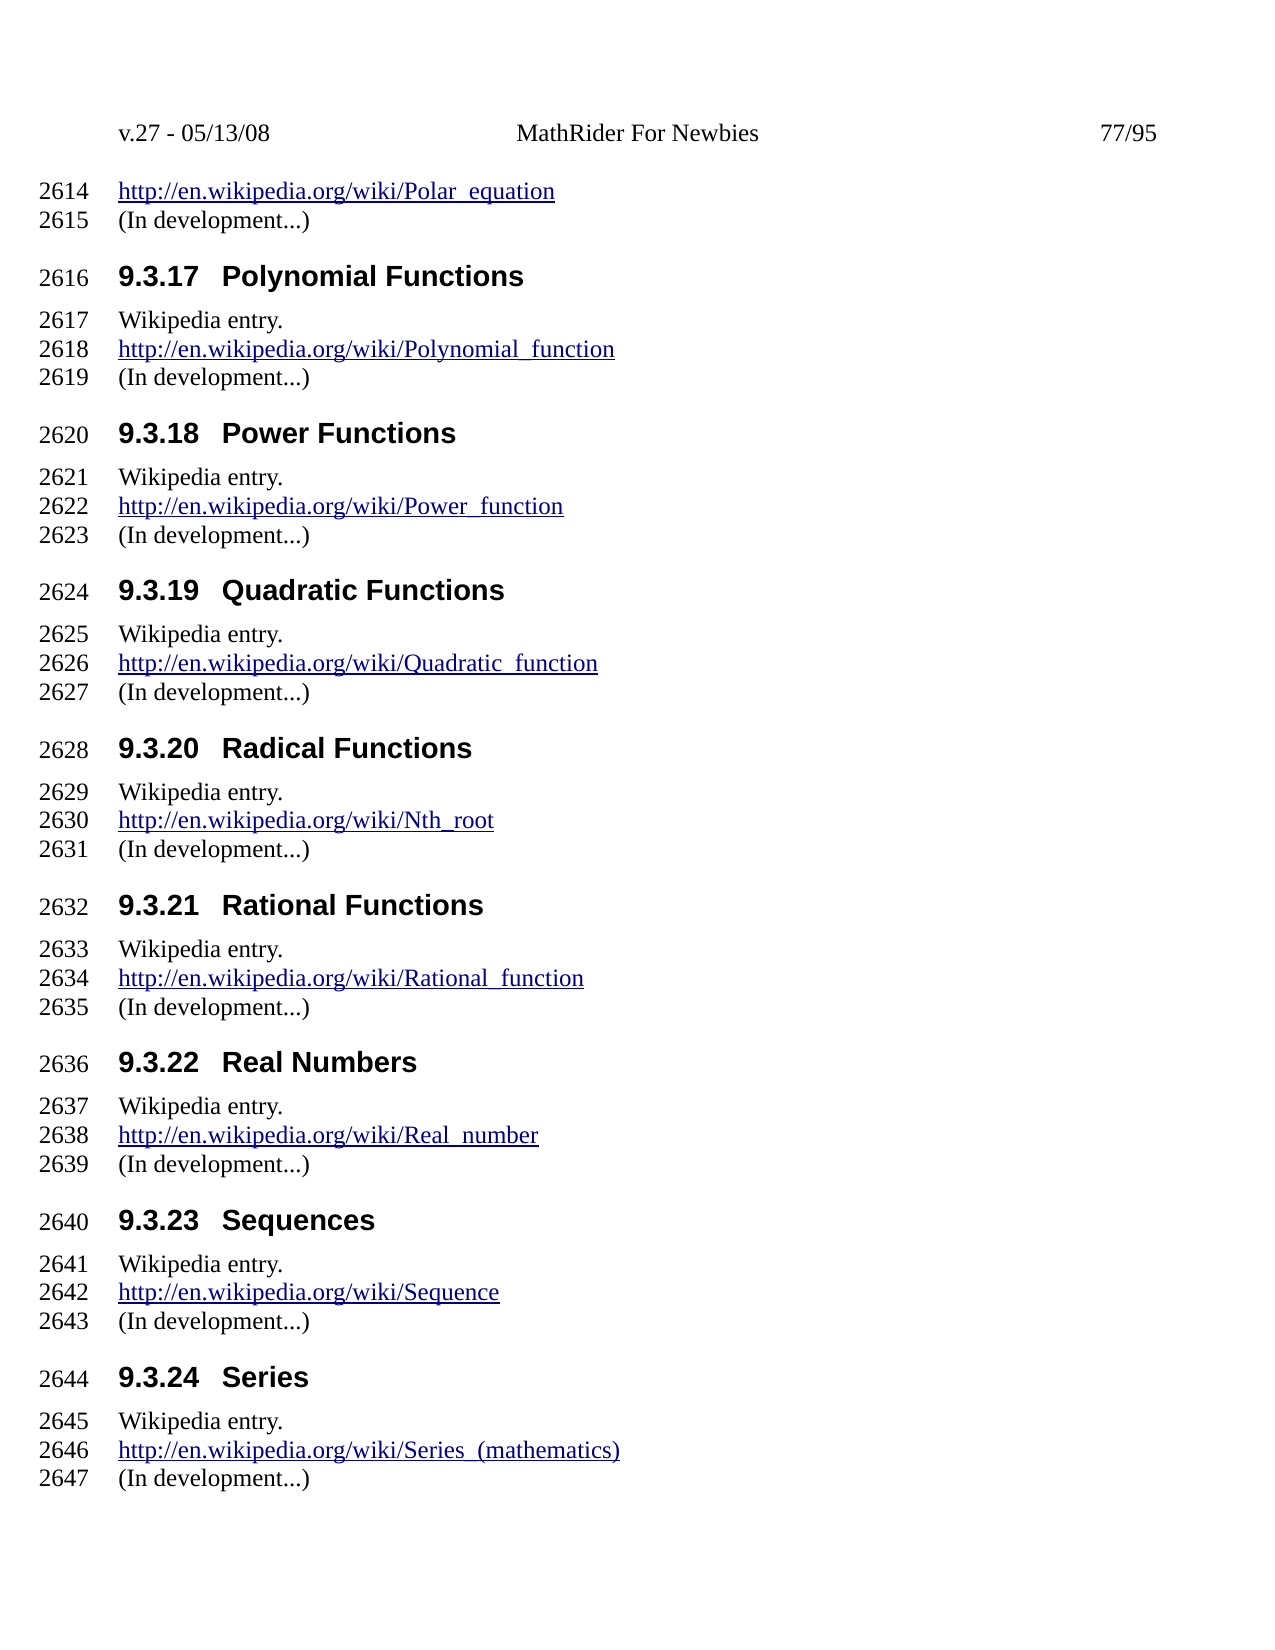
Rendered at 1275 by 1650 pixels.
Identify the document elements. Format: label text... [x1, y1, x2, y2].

text Wikipedia entry. [118, 777, 1157, 806]
text (In development...) [118, 520, 1157, 548]
subtitle Power Functions [118, 416, 1157, 450]
text (In development...) [118, 1463, 1157, 1492]
text http://en.wikipedia.org/wiki/Nth_root [118, 806, 1157, 834]
text Wikipedia entry. [118, 462, 1157, 491]
text Wikipedia entry. [118, 1406, 1157, 1435]
subtitle Rational Functions [118, 888, 1157, 922]
text http://en.wikipedia.org/wiki/Rational_function [118, 963, 1157, 992]
text (In development...) [118, 677, 1157, 706]
subtitle Sequences [118, 1203, 1157, 1236]
text http://en.wikipedia.org/wiki/Polynomial_function [118, 334, 1157, 362]
text (In development...) [118, 205, 1157, 234]
text http://en.wikipedia.org/wiki/Quadratic_function [118, 648, 1157, 677]
subtitle Real Numbers [118, 1045, 1157, 1079]
text Wikipedia entry. [118, 1249, 1157, 1277]
text http://en.wikipedia.org/wiki/Polar_equation [118, 176, 1157, 205]
text Wikipedia entry. [118, 619, 1157, 648]
text http://en.wikipedia.org/wiki/Series_(mathematics) [118, 1435, 1157, 1463]
subtitle Quadratic Functions [118, 573, 1157, 607]
text (In development...) [118, 1149, 1157, 1178]
text http://en.wikipedia.org/wiki/Real_number [118, 1120, 1157, 1149]
subtitle Polynomial Functions [118, 259, 1157, 292]
text Wikipedia entry. [118, 305, 1157, 334]
subtitle Series [118, 1360, 1157, 1393]
text Wikipedia entry. [118, 934, 1157, 963]
text http://en.wikipedia.org/wiki/Sequence [118, 1277, 1157, 1306]
subtitle Radical Functions [118, 731, 1157, 764]
text Wikipedia entry. [118, 1091, 1157, 1120]
text (In development...) [118, 362, 1157, 391]
text (In development...) [118, 834, 1157, 863]
text (In development...) [118, 992, 1157, 1020]
text http://en.wikipedia.org/wiki/Power_function [118, 491, 1157, 520]
text (In development...) [118, 1306, 1157, 1335]
